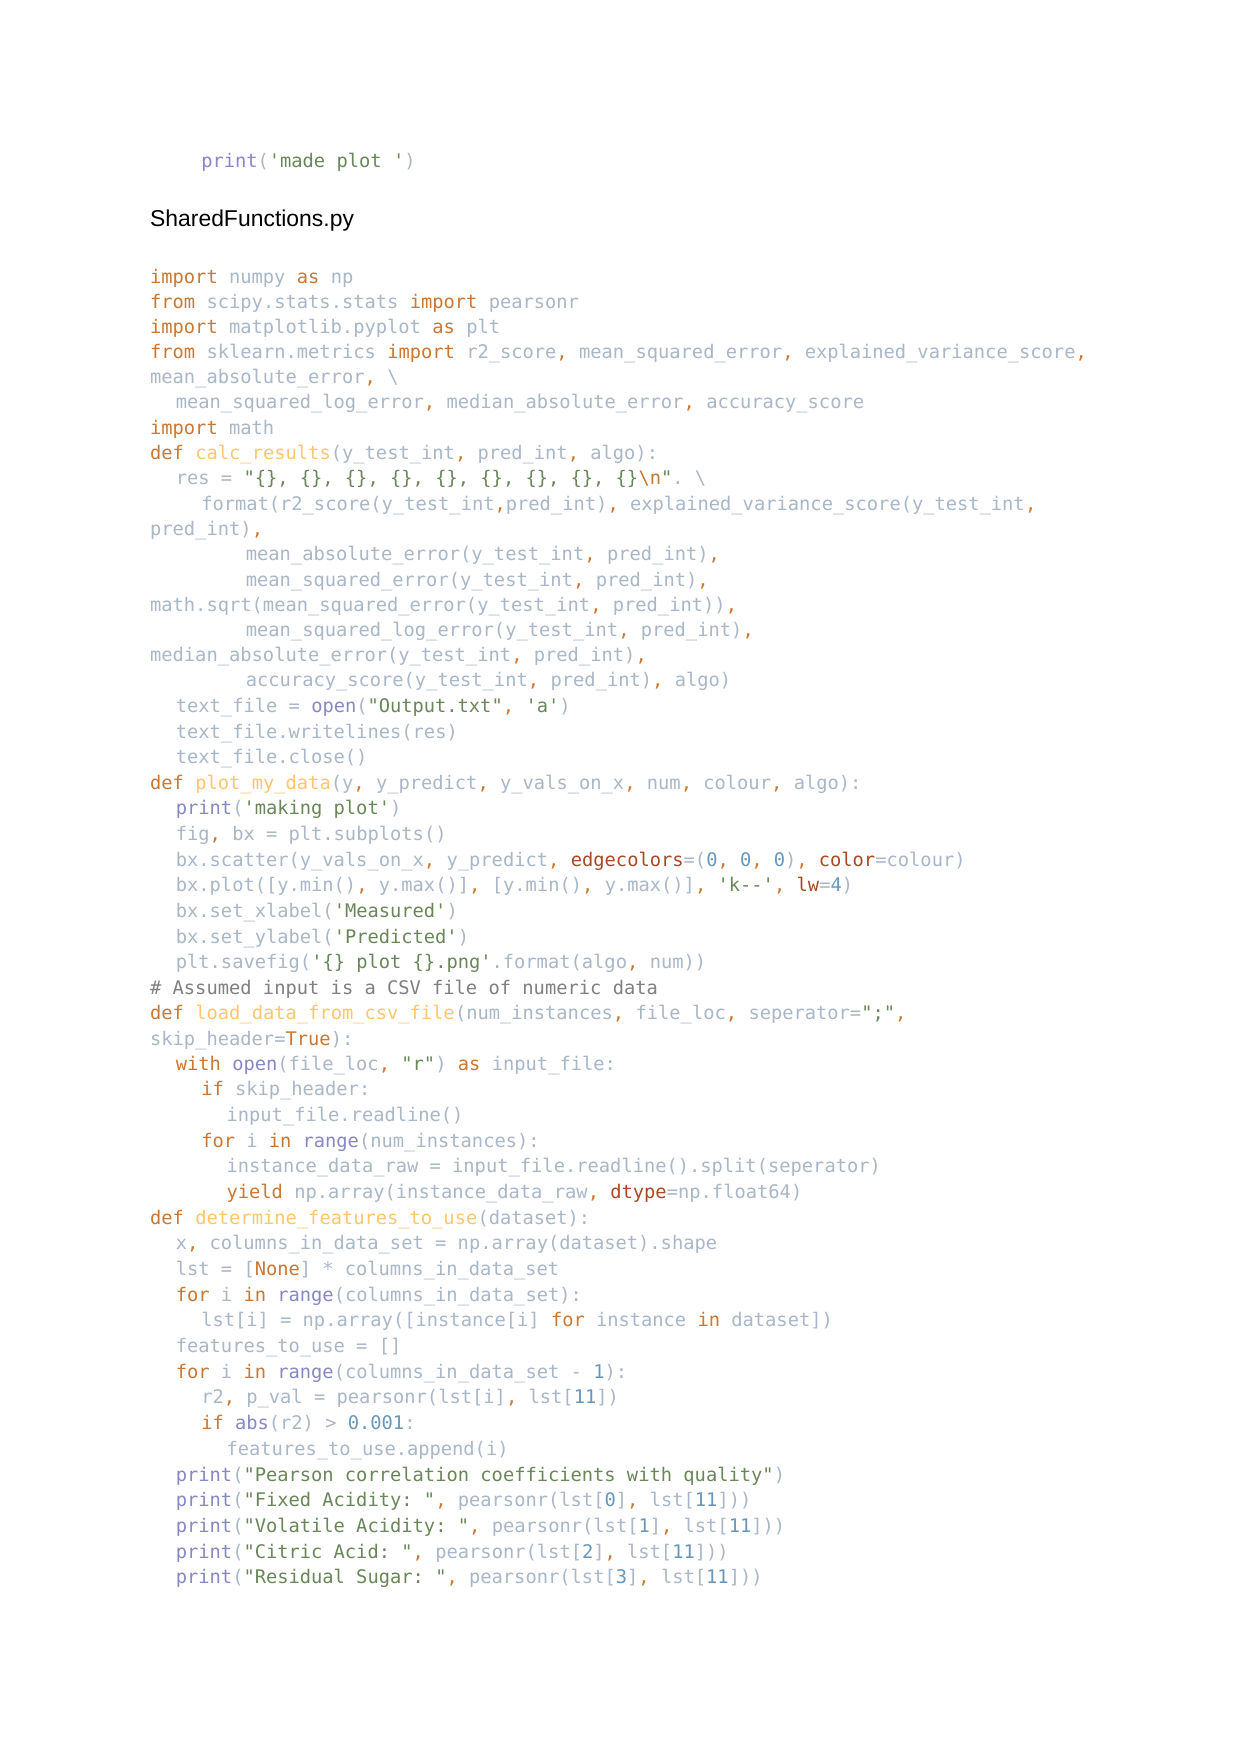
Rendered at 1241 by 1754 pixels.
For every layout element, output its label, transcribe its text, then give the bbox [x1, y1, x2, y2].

text format(r2_score(y_test_int,pred_int), explained_variance_score(y_test_int, pred_int), [150, 493, 1090, 540]
text r2, p_val = pearsonr(lst[i], lst[11]) [150, 1386, 1090, 1408]
text print('made plot ') [150, 150, 1090, 172]
text import math [150, 417, 1090, 439]
text for i in range(columns_in_data_set - 1): [150, 1361, 1090, 1383]
text bx.set_ylabel('Predicted') [150, 926, 1090, 948]
text def calc_results(y_test_int, pred_int, algo): [150, 442, 1090, 464]
text def plot_my_data(y, y_predict, y_vals_on_x, num, colour, algo): [150, 772, 1090, 794]
text from sklearn.metrics import r2_score, mean_squared_error, explained_variance_score, mean_absolute_error, \ [150, 341, 1090, 388]
text res = "{}, {}, {}, {}, {}, {}, {}, {}, {}\n". \ [150, 467, 1090, 489]
text print("Pearson correlation coefficients with quality") [150, 1464, 1090, 1486]
text input_file.readline() [150, 1104, 1090, 1126]
text import matplotlib.pyplot as plt [150, 316, 1090, 338]
text # Assumed input is a CSV file of numeric data [150, 977, 1090, 999]
text accuracy_score(y_test_int, pred_int), algo) [150, 669, 1090, 691]
text from scipy.stats.stats import pearsonr [150, 291, 1090, 313]
text features_to_use.append(i) [150, 1438, 1090, 1460]
text lst[i] = np.array([instance[i] for instance in dataset]) [150, 1309, 1090, 1331]
text text_file.writelines(res) [150, 721, 1090, 742]
text text_file.close() [150, 746, 1090, 768]
text mean_squared_log_error, median_absolute_error, accuracy_score [150, 391, 1090, 413]
text if skip_header: [150, 1078, 1090, 1100]
text yield np.array(instance_data_raw, dtype=np.float64) [150, 1181, 1090, 1203]
text bx.plot([y.min(), y.max()], [y.min(), y.max()], 'k--', lw=4) [150, 874, 1090, 896]
text bx.scatter(y_vals_on_x, y_predict, edgecolors=(0, 0, 0), color=colour) [150, 849, 1090, 871]
text plt.savefig('{} plot {}.png'.format(algo, num)) [150, 952, 1090, 973]
text if abs(r2) > 0.001: [150, 1412, 1090, 1434]
text import numpy as np [150, 266, 1090, 287]
text text_file = open("Output.txt", 'a') [150, 695, 1090, 717]
text for i in range(num_instances): [150, 1130, 1090, 1152]
text fig, bx = plt.subplots() [150, 823, 1090, 845]
text mean_squared_error(y_test_int, pred_int), math.sqrt(mean_squared_error(y_test_int, pred_int)), [150, 569, 1090, 616]
text bx.set_xlabel('Measured') [150, 900, 1090, 922]
text print("Citric Acid: ", pearsonr(lst[2], lst[11])) [150, 1541, 1090, 1563]
text features_to_use = [] [150, 1335, 1090, 1357]
text x, columns_in_data_set = np.array(dataset).shape [150, 1232, 1090, 1254]
text mean_squared_log_error(y_test_int, pred_int), median_absolute_error(y_test_int, pred_int), [150, 619, 1090, 666]
text instance_data_raw = input_file.readline().split(seperator) [150, 1156, 1090, 1177]
text print("Fixed Acidity: ", pearsonr(lst[0], lst[11])) [150, 1489, 1090, 1511]
text SharedFunctions.py [150, 205, 1090, 232]
text mean_absolute_error(y_test_int, pred_int), [150, 543, 1090, 565]
text with open(file_loc, "r") as input_file: [150, 1053, 1090, 1074]
text def load_data_from_csv_file(num_instances, file_loc, seperator=";", skip_header=True): [150, 1002, 1090, 1049]
text print("Volatile Acidity: ", pearsonr(lst[1], lst[11])) [150, 1515, 1090, 1537]
text print("Residual Sugar: ", pearsonr(lst[3], lst[11])) [150, 1567, 1090, 1588]
text print('making plot') [150, 797, 1090, 819]
text for i in range(columns_in_data_set): [150, 1283, 1090, 1305]
text lst = [None] * columns_in_data_set [150, 1258, 1090, 1280]
text def determine_features_to_use(dataset): [150, 1207, 1090, 1229]
